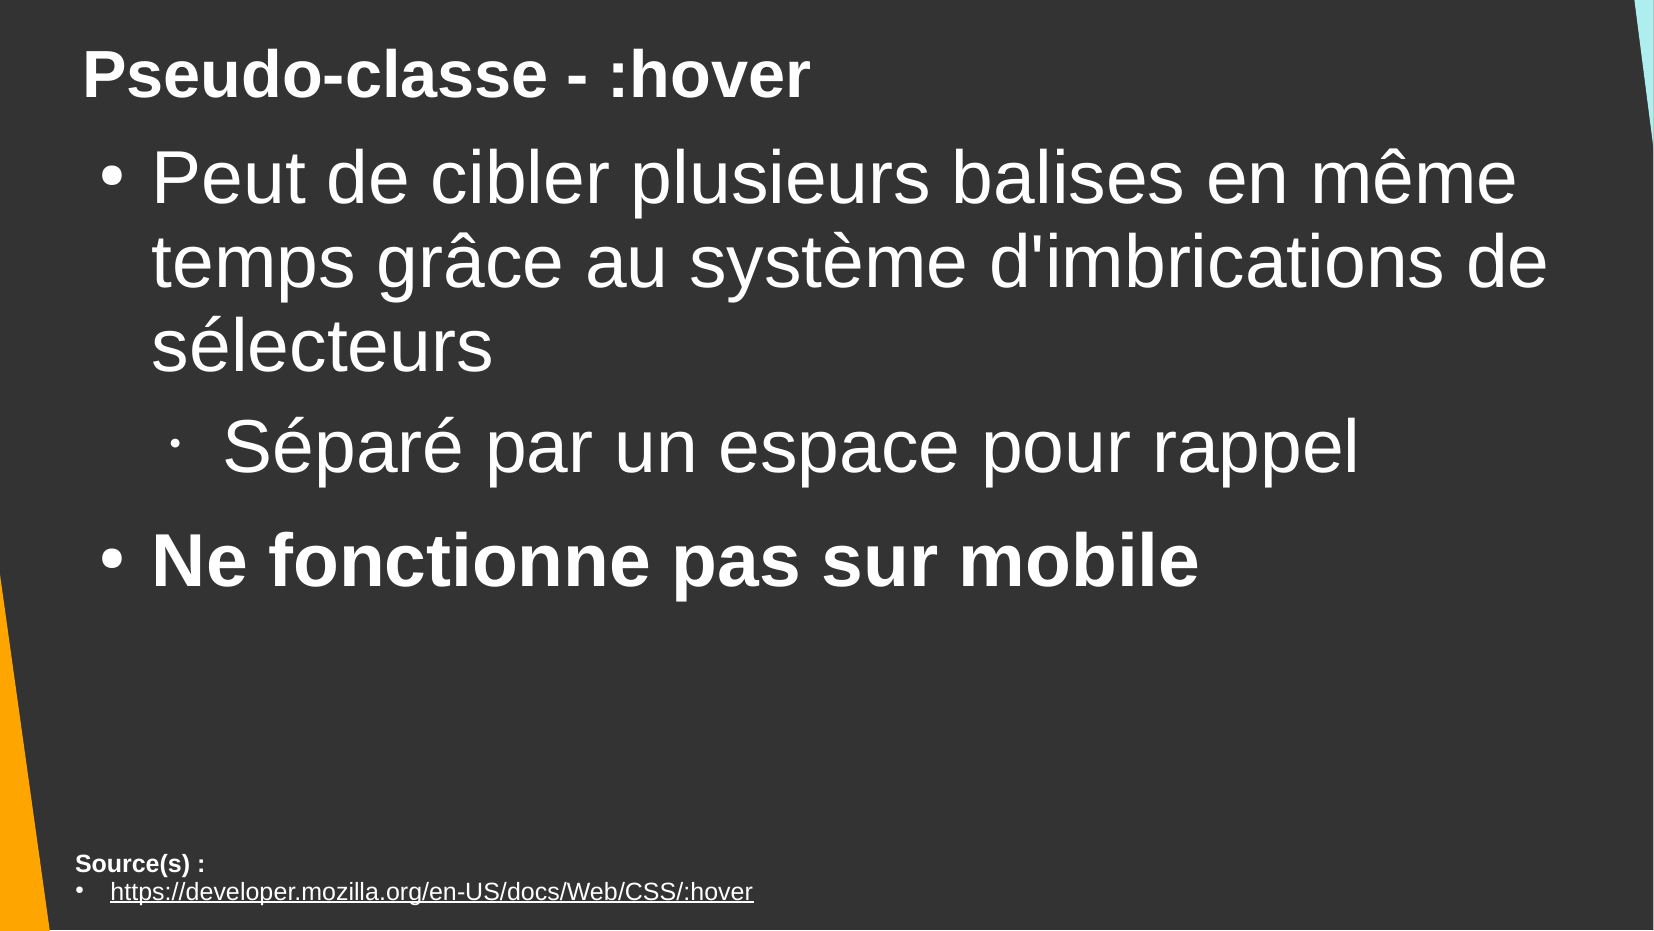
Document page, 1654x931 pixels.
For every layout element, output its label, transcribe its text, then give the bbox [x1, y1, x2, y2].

text_box Source(s) : https://developer.mozilla.org/en-US/docs/Web/CSS/:hover [60, 841, 1546, 913]
text_box [0, 574, 50, 931]
text_box [1634, 0, 1654, 153]
title Pseudo-classe - :hover [82, 37, 1571, 114]
list Peut de cibler plusieurs balises en même temps grâce au système d'imbrications de sélecteurs Séparé par un espace pour rappel Ne fonctionne pas sur mobile [80, 135, 1620, 733]
